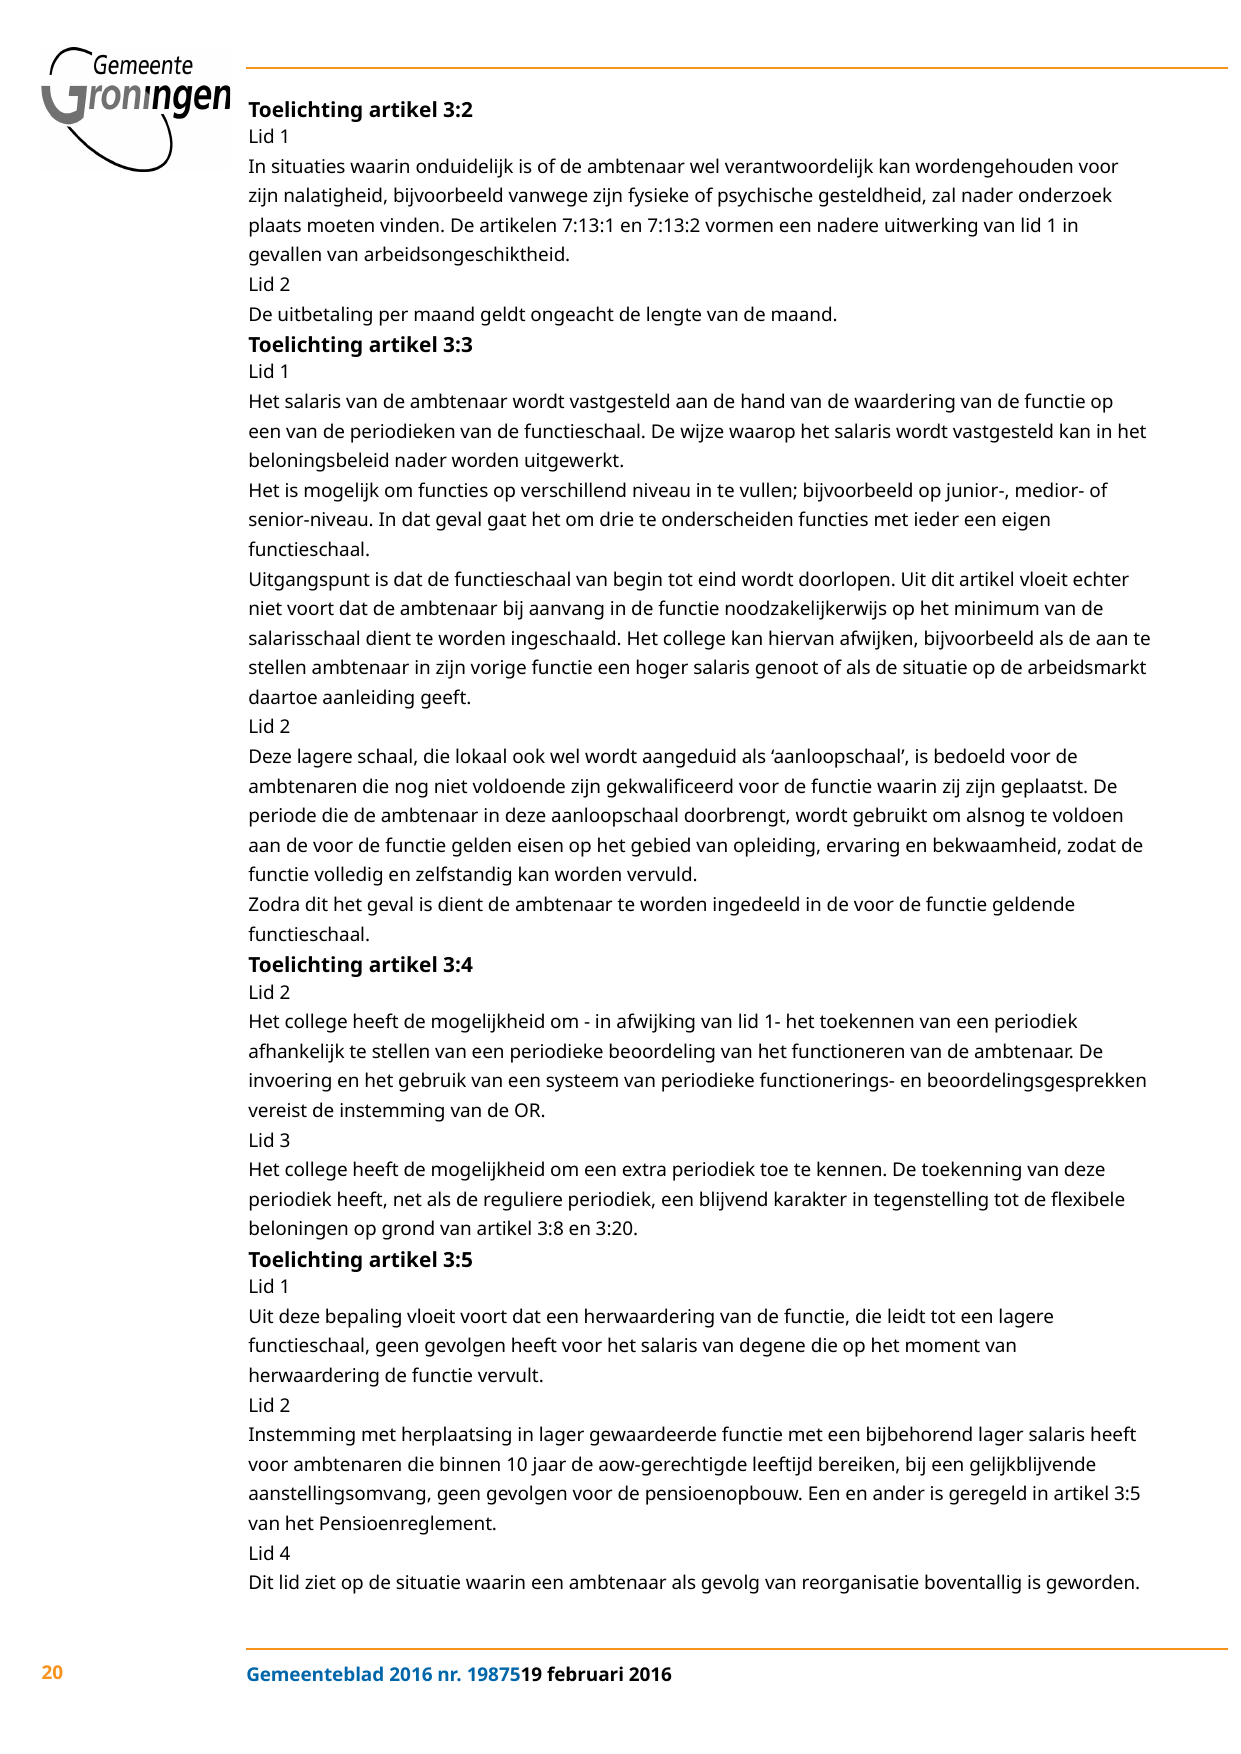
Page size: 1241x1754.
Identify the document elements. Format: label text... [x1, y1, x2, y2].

picture [41, 47, 231, 172]
text De uitbetaling per maand geldt ongeacht de lengte van de maand. [248, 301, 1152, 326]
text Lid 2 [248, 271, 1152, 297]
text Lid 4 [248, 1540, 1152, 1566]
text Het college heeft de mogelijkheid om een extra periodiek toe te kennen. De toekenning van deze periodiek heeft, net als de reguliere periodiek, een blijvend karakter in tegenstelling tot de flexibele beloningen op grond van artikel 3:8 en 3:20. [248, 1156, 1152, 1241]
text Lid 2 [248, 979, 1152, 1004]
text Uit deze bepaling vloeit voort dat een herwaardering van de functie, die leidt tot een lagere functieschaal, geen gevolgen heeft voor het salaris van degene die op het moment van herwaardering de functie vervult. [248, 1303, 1152, 1388]
text Zodra dit het geval is dient de ambtenaar te worden ingedeeld in de voor de functie geldende functieschaal. [248, 891, 1152, 947]
text Lid 1 [248, 123, 1152, 149]
text In situaties waarin onduidelijk is of de ambtenaar wel verantwoordelijk kan wordengehouden voor zijn nalatigheid, bijvoorbeeld vanwege zijn fysieke of psychische gesteldheid, zal nader onderzoek plaats moeten vinden. De artikelen 7:13:1 en 7:13:2 vormen een nadere uitwerking van lid 1 in gevallen van arbeidsongeschiktheid. [248, 153, 1152, 267]
text Toelichting artikel 3:4 [248, 950, 1152, 979]
text Het salaris van de ambtenaar wordt vastgesteld aan de hand van de waardering van de functie op een van de periodieken van de functieschaal. De wijze waarop het salaris wordt vastgesteld kan in het beloningsbeleid nader worden uitgewerkt. [248, 388, 1152, 473]
text Lid 2 [248, 1392, 1152, 1418]
text Het is mogelijk om functies op verschillend niveau in te vullen; bijvoorbeeld op junior-, medior- of senior-niveau. In dat geval gaat het om drie te onderscheiden functies met ieder een eigen functieschaal. [248, 477, 1152, 562]
text Lid 2 [248, 714, 1152, 739]
text Toelichting artikel 3:5 [248, 1245, 1152, 1273]
text Uitgangspunt is dat de functieschaal van begin tot eind wordt doorlopen. Uit dit artikel vloeit echter niet voort dat de ambtenaar bij aanvang in de functie noodzakelijkerwijs op het minimum van de salarisschaal dient te worden ingeschaald. Het college kan hiervan afwijken, bijvoorbeeld als de aan te stellen ambtenaar in zijn vorige functie een hoger salaris genoot of als de situatie op de arbeidsmarkt daartoe aanleiding geeft. [248, 566, 1152, 710]
text Dit lid ziet op de situatie waarin een ambtenaar als gevolg van reorganisatie boventallig is geworden. [248, 1569, 1152, 1595]
text Lid 1 [248, 1273, 1152, 1299]
text Instemming met herplaatsing in lager gewaardeerde functie met een bijbehorend lager salaris heeft voor ambtenaren die binnen 10 jaar de aow-gerechtigde leeftijd bereiken, bij een gelijkblijvende aanstellingsomvang, geen gevolgen voor de pensioenopbouw. Een en ander is geregeld in artikel 3:5 van het Pensioenreglement. [248, 1421, 1152, 1536]
text Toelichting artikel 3:3 [248, 330, 1152, 359]
text Deze lagere schaal, die lokaal ook wel wordt aangeduid als ‘aanloopschaal’, is bedoeld voor de ambtenaren die nog niet voldoende zijn gekwalificeerd voor de functie waarin zij zijn geplaatst. De periode die de ambtenaar in deze aanloopschaal doorbrengt, wordt gebruikt om alsnog te voldoen aan de voor de functie gelden eisen op het gebied van opleiding, ervaring en bekwaamheid, zodat de functie volledig en zelfstandig kan worden vervuld. [248, 743, 1152, 887]
text Toelichting artikel 3:2 [248, 95, 1152, 123]
text Lid 3 [248, 1127, 1152, 1152]
text Het college heeft de mogelijkheid om - in afwijking van lid 1- het toekennen van een periodiek afhankelijk te stellen van een periodieke beoordeling van het functioneren van de ambtenaar. De invoering en het gebruik van een systeem van periodieke functionerings- en beoordelingsgesprekken vereist de instemming van de OR. [248, 1008, 1152, 1123]
text Lid 1 [248, 359, 1152, 384]
